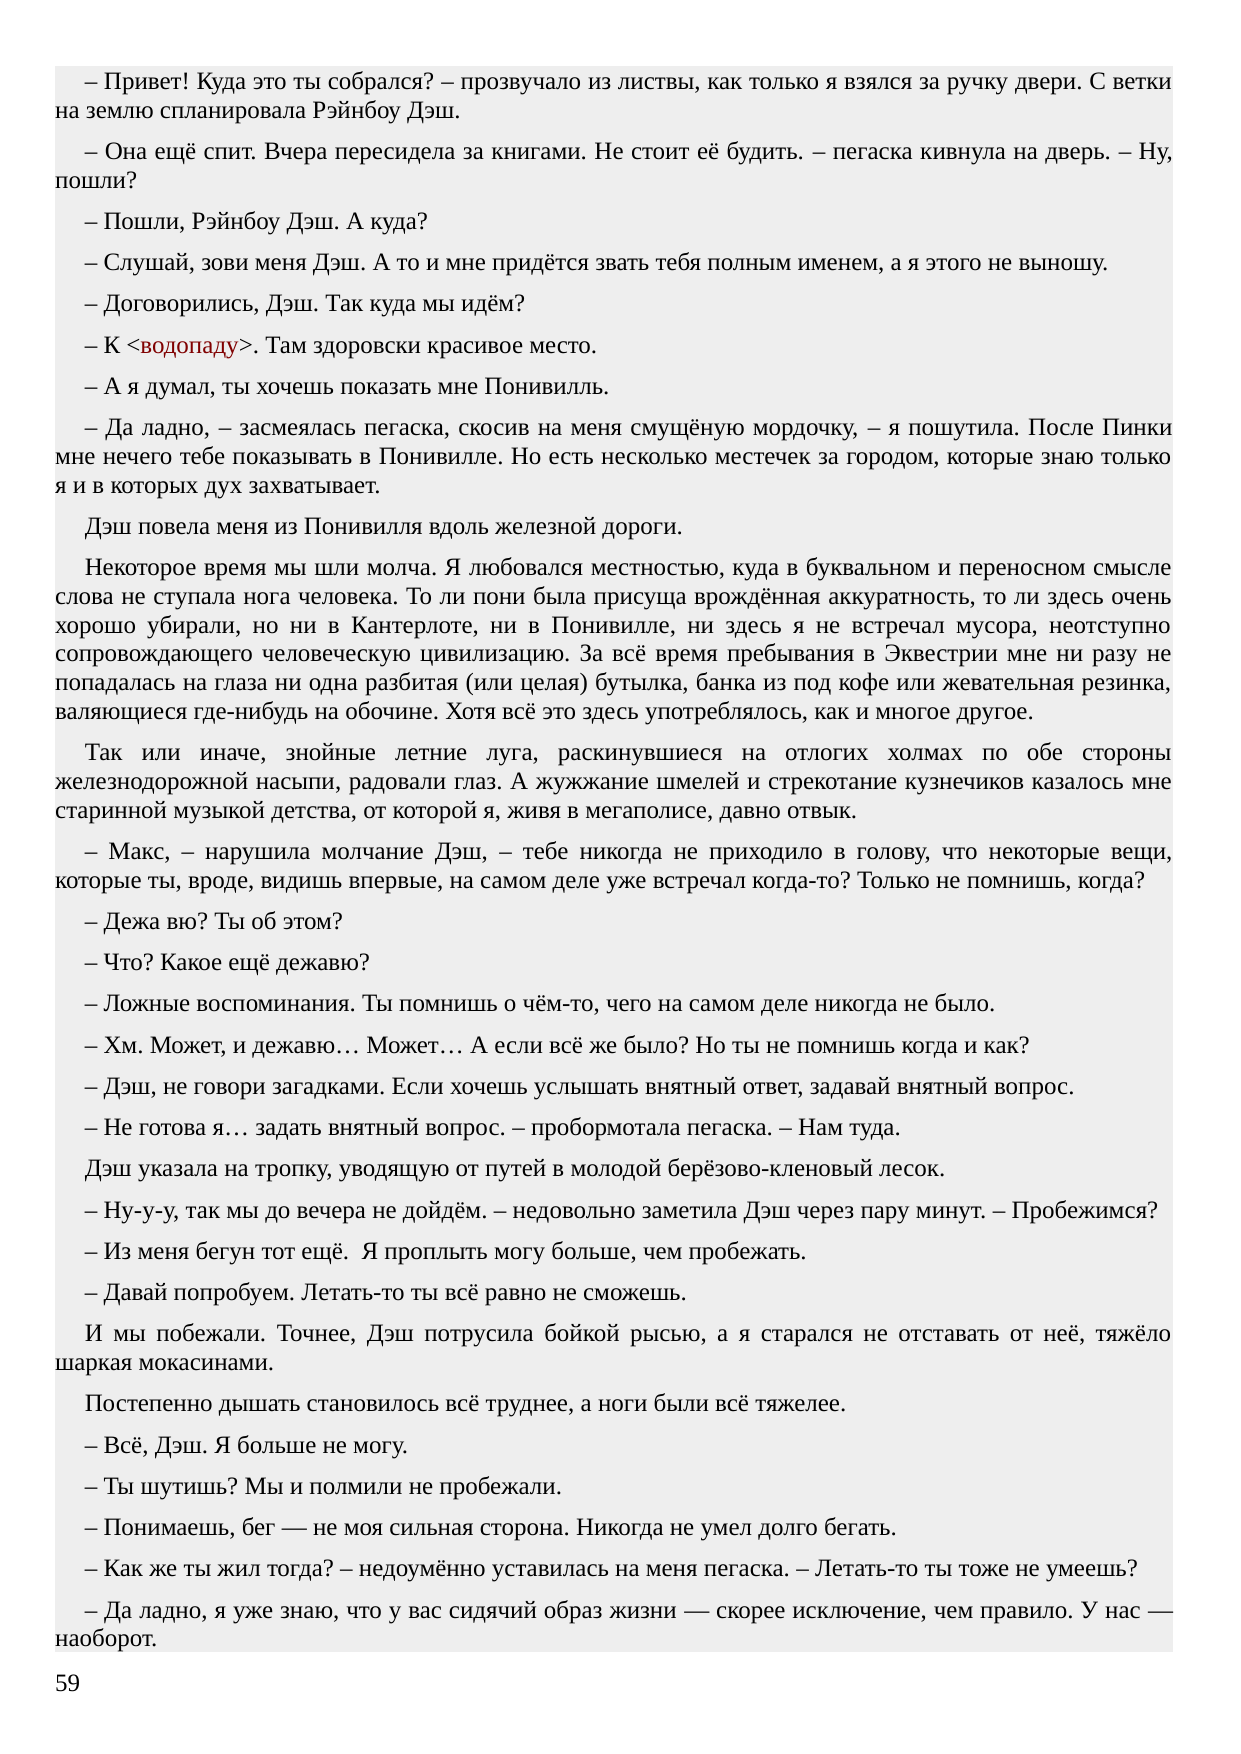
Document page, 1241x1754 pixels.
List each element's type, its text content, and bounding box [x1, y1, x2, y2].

text – Как же ты жил тогда? – недоумённо уставилась на меня пегаска. – Летать-то ты тоже не умеешь? [55, 1553, 1173, 1582]
text – Макс, – нарушила молчание Дэш, – тебе никогда не приходило в голову, что некоторые вещи, которые ты, вроде, видишь впервые, на самом деле уже встречал когда-то? Только не помнишь, когда? [55, 836, 1173, 893]
text – Она ещё спит. Вчера пересидела за книгами. Не стоит её будить. – пегаска кивнула на дверь. – Ну, пошли? [55, 136, 1173, 193]
text – Да ладно, я уже знаю, что у вас сидячий образ жизни — скорее исключение, чем правило. У нас — наоборот. [55, 1595, 1173, 1652]
text Так или иначе, знойные летние луга, раскинувшиеся на отлогих холмах по обе стороны железнодорожной насыпи, радовали глаз. А жужжание шмелей и стрекотание кузнечиков казалось мне старинной музыкой детства, от которой я, живя в мегаполисе, давно отвык. [55, 737, 1173, 823]
text – А я думал, ты хочешь показать мне Понивилль. [55, 371, 1173, 400]
text Некоторое время мы шли молча. Я любовался местностью, куда в буквальном и переносном смысле слова не ступала нога человека. То ли пони была присуща врождённая аккуратность, то ли здесь очень хорошо убирали, но ни в Кантерлоте, ни в Понивилле, ни здесь я не встречал мусора, неотступно сопровождающего человеческую цивилизацию. За всё время пребывания в Эквестрии мне ни разу не попадалась на глаза ни одна разбитая (или целая) бутылка, банка из под кофе или жевательная резинка, валяющиеся где-нибудь на обочине. Хотя всё это здесь употреблялось, как и многое другое. [55, 552, 1173, 725]
text Дэш указала на тропку, уводящую от путей в молодой берёзово-кленовый лесок. [55, 1153, 1173, 1182]
text – Хм. Может, и дежавю… Может… А если всё же было? Но ты не помнишь когда и как? [55, 1030, 1173, 1058]
text – Дэш, не говори загадками. Если хочешь услышать внятный ответ, задавай внятный вопрос. [55, 1071, 1173, 1100]
text – Договорились, Дэш. Так куда мы идём? [55, 288, 1173, 317]
text – Давай попробуем. Летать-то ты всё равно не сможешь. [55, 1277, 1173, 1306]
text – Понимаешь, бег — не моя сильная сторона. Никогда не умел долго бегать. [55, 1512, 1173, 1541]
text – Дежа вю? Ты об этом? [55, 906, 1173, 935]
text – Слушай, зови меня Дэш. А то и мне придётся звать тебя полным именем, а я этого не выношу. [55, 247, 1173, 276]
text – Всё, Дэш. Я больше не могу. [55, 1430, 1173, 1458]
text – Ну-у-у, так мы до вечера не дойдём. – недовольно заметила Дэш через пару минут. – Пробежимся? [55, 1195, 1173, 1223]
text Постепенно дышать становилось всё труднее, а ноги были всё тяжелее. [55, 1388, 1173, 1417]
text – К <водопаду>. Там здоровски красивое место. [55, 330, 1173, 358]
text – Пошли, Рэйнбоу Дэш. А куда? [55, 206, 1173, 235]
text – Ложные воспоминания. Ты помнишь о чём-то, чего на самом деле никогда не было. [55, 988, 1173, 1017]
text – Из меня бегун тот ещё. Я проплыть могу больше, чем пробежать. [55, 1236, 1173, 1265]
text Дэш повела меня из Понивилля вдоль железной дороги. [55, 511, 1173, 540]
text И мы побежали. Точнее, Дэш потрусила бойкой рысью, а я старался не отставать от неё, тяжёло шаркая мокасинами. [55, 1318, 1173, 1376]
text – Не готова я… задать внятный вопрос. – пробормотала пегаска. – Нам туда. [55, 1112, 1173, 1141]
text – Привет! Куда это ты собрался? – прозвучало из листвы, как только я взялся за ручку двери. С ветки на землю спланировала Рэйнбоу Дэш. [55, 66, 1173, 123]
text – Ты шутишь? Мы и полмили не пробежали. [55, 1471, 1173, 1500]
text – Да ладно, – засмеялась пегаска, скосив на меня смущёную мордочку, – я пошутила. После Пинки мне нечего тебе показывать в Понивилле. Но есть несколько местечек за городом, которые знаю только я и в которых дух захватывает. [55, 412, 1173, 498]
text – Что? Какое ещё дежавю? [55, 947, 1173, 976]
